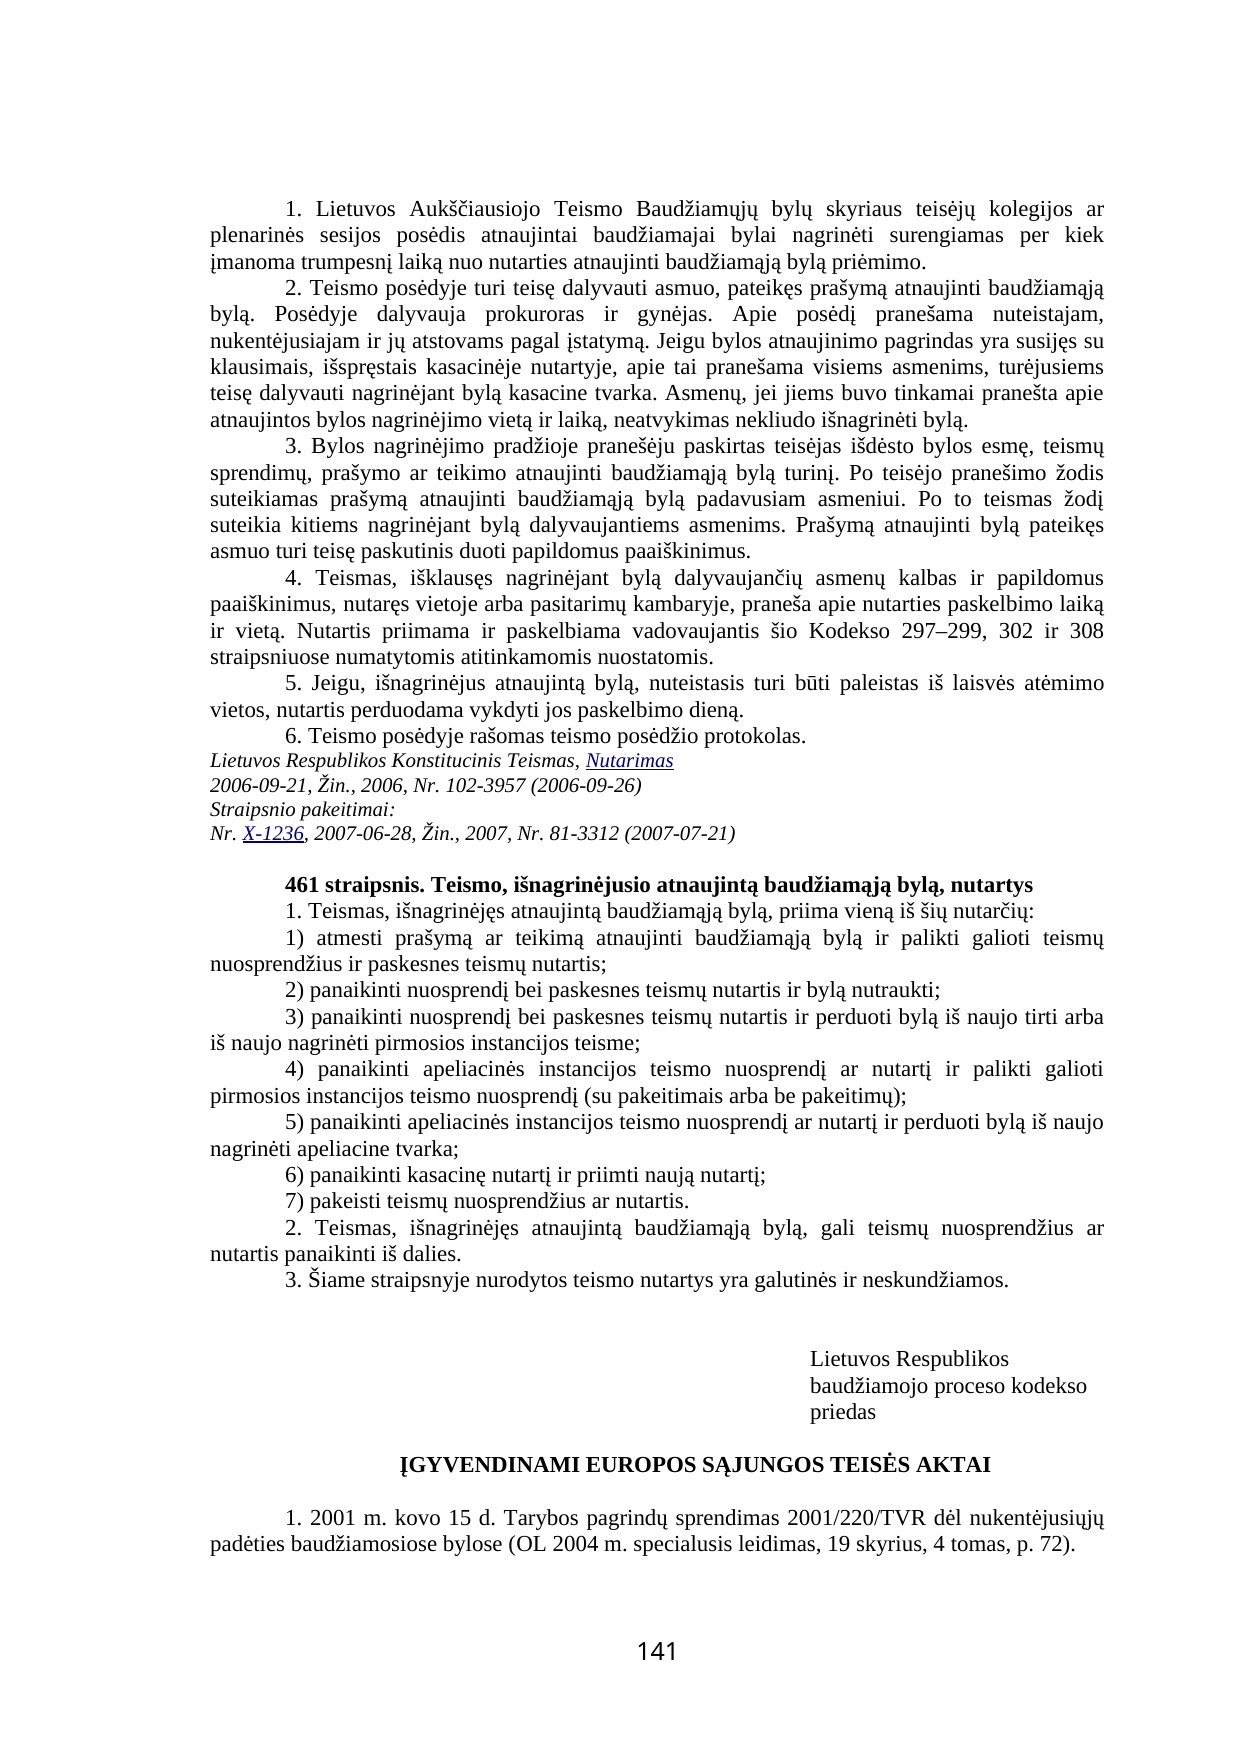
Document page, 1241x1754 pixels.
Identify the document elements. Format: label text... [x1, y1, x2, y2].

text Straipsnio pakeitimai: [210, 797, 1106, 821]
text 2) panaikinti nuosprendį bei paskesnes teismų nutartis ir bylą nutraukti; [210, 976, 1106, 1003]
text baudžiamojo proceso kodekso [810, 1372, 1106, 1398]
text Nr. X-1236, 2007-06-28, Žin., 2007, Nr. 81-3312 (2007-07-21) [210, 821, 1106, 845]
text 1. 2001 m. kovo 15 d. Tarybos pagrindų sprendimas 2001/220/TVR dėl nukentėjusiųjų padėties baudžiamosiose bylose (OL 2004 m. specialusis leidimas, 19 skyrius, 4 tomas, p. 72). [210, 1503, 1106, 1556]
text 4) panaikinti apeliacinės instancijos teismo nuosprendį ar nutartį ir palikti galioti pirmosios instancijos teismo nuosprendį (su pakeitimais arba be pakeitimų); [210, 1056, 1106, 1108]
text 3. Šiame straipsnyje nurodytos teismo nutartys yra galutinės ir neskundžiamos. [210, 1266, 1106, 1293]
text 2006-09-21, Žin., 2006, Nr. 102-3957 (2006-09-26) [210, 772, 1106, 797]
text Lietuvos Respublikos [810, 1345, 1106, 1372]
text 7) pakeisti teismų nuosprendžius ar nutartis. [210, 1187, 1106, 1214]
text 1) atmesti prašymą ar teikimą atnaujinti baudžiamąją bylą ir palikti galioti teismų nuosprendžius ir paskesnes teismų nutartis; [210, 924, 1106, 976]
text 2. Teismas, išnagrinėjęs atnaujintą baudžiamąją bylą, gali teismų nuosprendžius ar nutartis panaikinti iš dalies. [210, 1214, 1106, 1266]
text 3. Bylos nagrinėjimo pradžioje pranešėju paskirtas teisėjas išdėsto bylos esmę, teismų sprendimų, prašymo ar teikimo atnaujinti baudžiamąją bylą turinį. Po teisėjo pranešimo žodis suteikiamas prašymą atnaujinti baudžiamąją bylą padavusiam asmeniui. Po to teismas žodį suteikia kitiems nagrinėjant bylą dalyvaujantiems asmenims. Prašymą atnaujinti bylą pateikęs asmuo turi teisę paskutinis duoti papildomus paaiškinimus. [210, 432, 1106, 564]
text 4. Teismas, išklausęs nagrinėjant bylą dalyvaujančių asmenų kalbas ir papildomus paaiškinimus, nutaręs vietoje arba pasitarimų kambaryje, praneša apie nutarties paskelbimo laiką ir vietą. Nutartis priimama ir paskelbiama vadovaujantis šio Kodekso 297–299, 302 ir 308 straipsniuose numatytomis atitinkamomis nuostatomis. [210, 564, 1106, 669]
text 5) panaikinti apeliacinės instancijos teismo nuosprendį ar nutartį ir perduoti bylą iš naujo nagrinėti apeliacine tvarka; [210, 1108, 1106, 1161]
text ĮGYVENDINAMI EUROPOS SĄJUNGOS TEISĖS AKTAI [210, 1451, 1106, 1477]
text 3) panaikinti nuosprendį bei paskesnes teismų nutartis ir perduoti bylą iš naujo tirti arba iš naujo nagrinėti pirmosios instancijos teisme; [210, 1003, 1106, 1056]
text 5. Jeigu, išnagrinėjus atnaujintą bylą, nuteistasis turi būti paleistas iš laisvės atėmimo vietos, nutartis perduodama vykdyti jos paskelbimo dieną. [210, 669, 1106, 722]
text 461 straipsnis. Teismo, išnagrinėjusio atnaujintą baudžiamąją bylą, nutartys [285, 871, 1106, 897]
text 1. Teismas, išnagrinėjęs atnaujintą baudžiamąją bylą, priima vieną iš šių nutarčių: [210, 897, 1106, 924]
text 2. Teismo posėdyje turi teisę dalyvauti asmuo, pateikęs prašymą atnaujinti baudžiamąją bylą. Posėdyje dalyvauja prokuroras ir gynėjas. Apie posėdį pranešama nuteistajam, nukentėjusiajam ir jų atstovams pagal įstatymą. Jeigu bylos atnaujinimo pagrindas yra susijęs su klausimais, išspręstais kasacinėje nutartyje, apie tai pranešama visiems asmenims, turėjusiems teisę dalyvauti nagrinėjant bylą kasacine tvarka. Asmenų, jei jiems buvo tinkamai pranešta apie atnaujintos bylos nagrinėjimo vietą ir laiką, neatvykimas nekliudo išnagrinėti bylą. [210, 274, 1106, 432]
text 1. Lietuvos Aukščiausiojo Teismo Baudžiamųjų bylų skyriaus teisėjų kolegijos ar plenarinės sesijos posėdis atnaujintai baudžiamajai bylai nagrinėti surengiamas per kiek įmanoma trumpesnį laiką nuo nutarties atnaujinti baudžiamąją bylą priėmimo. [210, 195, 1106, 274]
text 6. Teismo posėdyje rašomas teismo posėdžio protokolas. [210, 722, 1106, 748]
text priedas [810, 1398, 1106, 1424]
text 6) panaikinti kasacinę nutartį ir priimti naują nutartį; [210, 1161, 1106, 1187]
text Lietuvos Respublikos Konstitucinis Teismas, Nutarimas [210, 748, 1106, 772]
